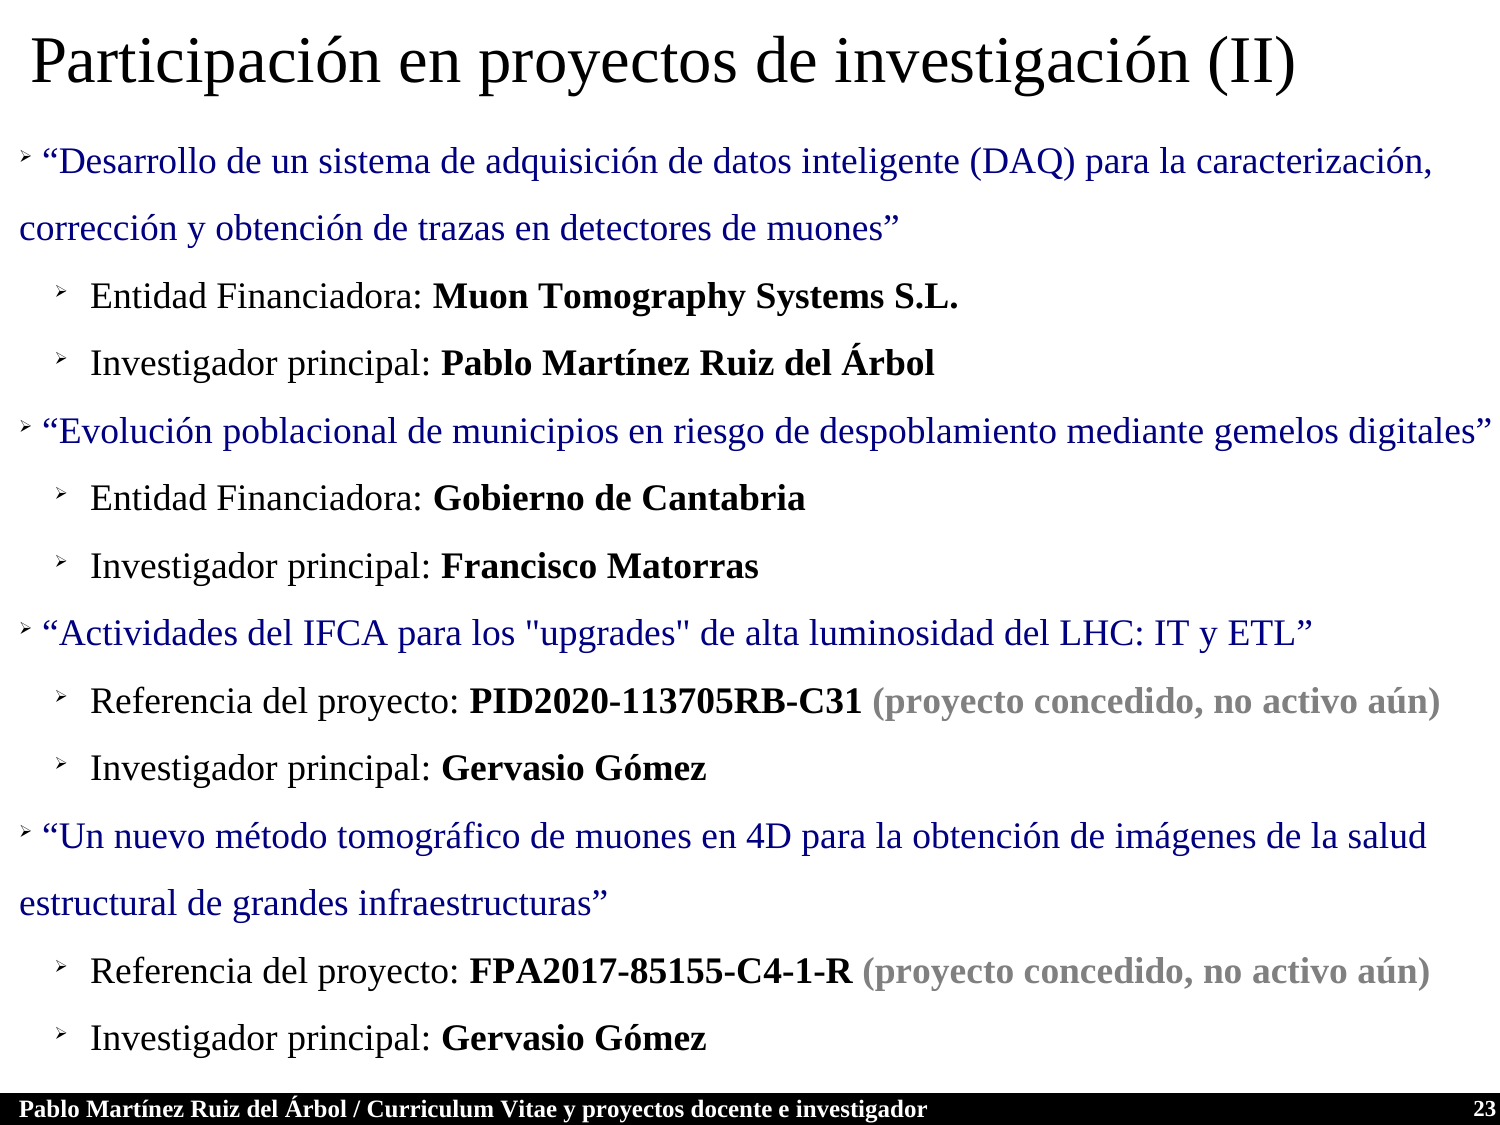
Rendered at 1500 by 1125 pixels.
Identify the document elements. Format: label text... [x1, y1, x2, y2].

text_box Participación en proyectos de investigación (II) [14, 7, 1315, 101]
text_box “Desarrollo de un sistema de adquisición de datos inteligente (DAQ) para la caracterización, corrección y obtención de trazas en detectores de muones” Entidad Financiadora: Muon Tomography Systems S.L. Investigador principal: Pablo Martínez Ruiz del Árbol “Evolución poblacional de municipios en riesgo de despoblamiento mediante gemelos digitales” Entidad Financiadora: Gobierno de Cantabria Investigador principal: Francisco Matorras “Actividades del IFCA para los "upgrades" de alta luminosidad del LHC: IT y ETL” Referencia del proyecto: PID2020-113705RB-C31 (proyecto concedido, no activo aún) Investigador principal: Gervasio Gómez “Un nuevo método tomográfico de muones en 4D para la obtención de imágenes de la salud estructural de grandes infraestructuras” Referencia del proyecto: FPA2017-85155-C4-1-R (proyecto concedido, no activo aún) Investigador principal: Gervasio Gómez [0, 101, 1500, 956]
